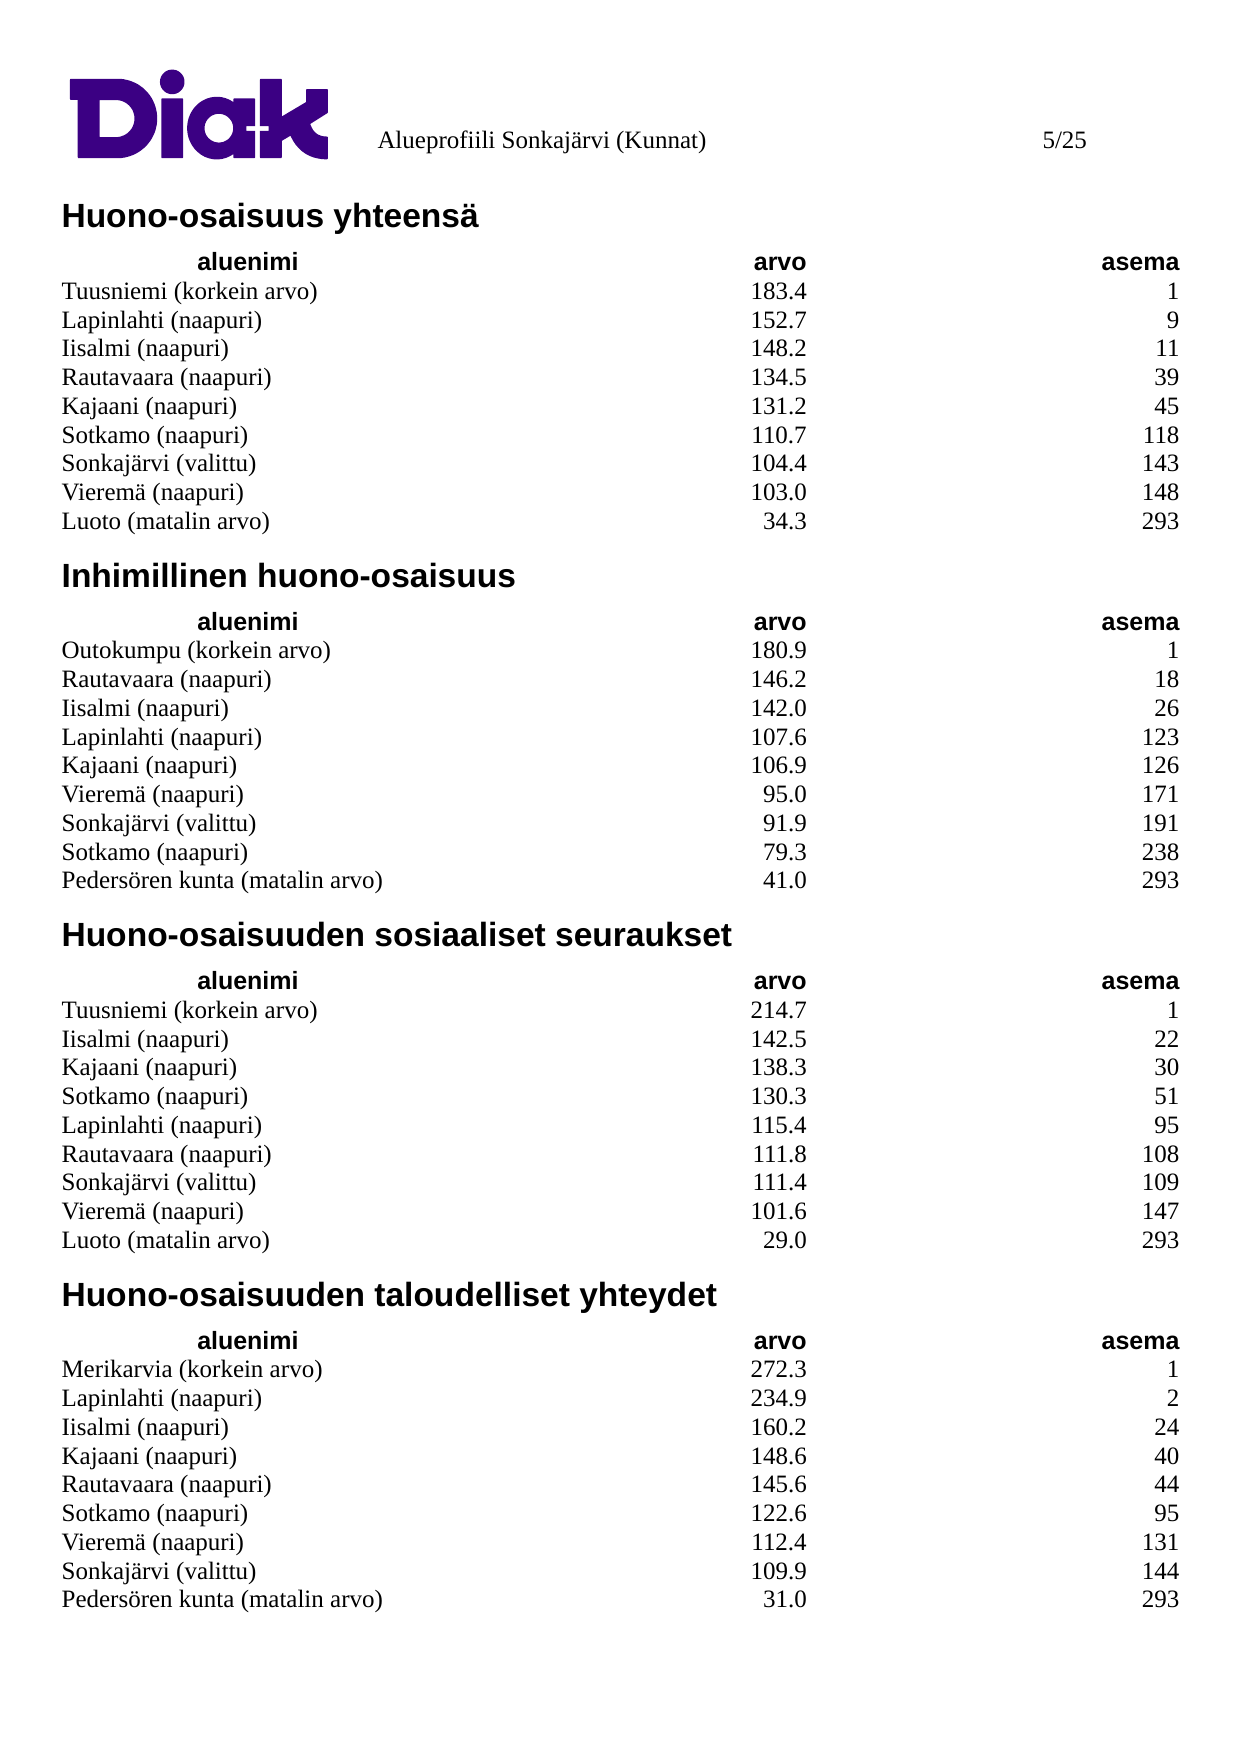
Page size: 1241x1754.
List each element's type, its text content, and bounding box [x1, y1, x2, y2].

table_cell Vieremä (naapuri) [61, 477, 434, 506]
table_cell Sonkajärvi (valittu) [61, 808, 434, 837]
table_cell 293 [806, 1225, 1179, 1254]
table_cell 34.3 [434, 506, 806, 535]
table_cell Vieremä (naapuri) [61, 1527, 434, 1556]
table_cell 108 [806, 1139, 1179, 1167]
table_cell 95 [806, 1110, 1179, 1139]
table_cell 143 [806, 449, 1179, 477]
table_cell 152.7 [434, 305, 806, 333]
table_cell 115.4 [434, 1110, 806, 1139]
table_cell Rautavaara (naapuri) [61, 1470, 434, 1498]
table_cell 146.2 [434, 664, 806, 693]
table_cell 180.9 [434, 636, 806, 664]
table_cell 293 [806, 1585, 1179, 1613]
table_cell Sonkajärvi (valittu) [61, 1556, 434, 1584]
table_cell 111.4 [434, 1168, 806, 1196]
table_cell 22 [806, 1024, 1179, 1052]
table_cell 131 [806, 1527, 1179, 1556]
table_cell Sonkajärvi (valittu) [61, 1168, 434, 1196]
table_cell 103.0 [434, 477, 806, 506]
subtitle Huono-osaisuuden taloudelliset yhteydet [61, 1274, 1179, 1313]
table_cell 145.6 [434, 1470, 806, 1498]
table_cell 130.3 [434, 1081, 806, 1110]
table_cell Iisalmi (naapuri) [61, 334, 434, 362]
table_cell Iisalmi (naapuri) [61, 693, 434, 722]
table_cell Vieremä (naapuri) [61, 779, 434, 808]
table_cell 95 [806, 1498, 1179, 1527]
table_cell Rautavaara (naapuri) [61, 362, 434, 391]
table_cell Pedersören kunta (matalin arvo) [61, 866, 434, 894]
table_cell 293 [806, 866, 1179, 894]
table_cell 2 [806, 1383, 1179, 1412]
table_cell Sotkamo (naapuri) [61, 1081, 434, 1110]
table_cell 1 [806, 995, 1179, 1024]
table_cell 293 [806, 506, 1179, 535]
table_cell 234.9 [434, 1383, 806, 1412]
table_cell 41.0 [434, 866, 806, 894]
table_cell Lapinlahti (naapuri) [61, 1383, 434, 1412]
table_cell 214.7 [434, 995, 806, 1024]
table_cell Lapinlahti (naapuri) [61, 305, 434, 333]
table_cell Iisalmi (naapuri) [61, 1024, 434, 1052]
table_cell Kajaani (naapuri) [61, 1053, 434, 1081]
table_cell 106.9 [434, 751, 806, 779]
table_cell 191 [806, 808, 1179, 837]
table_cell 39 [806, 362, 1179, 391]
table_cell Sonkajärvi (valittu) [61, 449, 434, 477]
table_cell 272.3 [434, 1355, 806, 1383]
subtitle Inhimillinen huono-osaisuus [61, 556, 1179, 594]
table_cell Rautavaara (naapuri) [61, 664, 434, 693]
table_cell 1 [806, 276, 1179, 305]
table_cell 148.2 [434, 334, 806, 362]
table_cell 110.7 [434, 420, 806, 448]
table_cell 11 [806, 334, 1179, 362]
table_cell Pedersören kunta (matalin arvo) [61, 1585, 434, 1613]
table_cell 31.0 [434, 1585, 806, 1613]
table_header asema [806, 607, 1179, 636]
table_cell 30 [806, 1053, 1179, 1081]
table_cell 26 [806, 693, 1179, 722]
table_header arvo [434, 966, 806, 995]
table_cell 148.6 [434, 1441, 806, 1469]
table_cell 18 [806, 664, 1179, 693]
table_cell 111.8 [434, 1139, 806, 1167]
table_header asema [806, 966, 1179, 995]
table_cell 95.0 [434, 779, 806, 808]
table_cell Lapinlahti (naapuri) [61, 1110, 434, 1139]
table_cell Rautavaara (naapuri) [61, 1139, 434, 1167]
table_cell Tuusniemi (korkein arvo) [61, 276, 434, 305]
table_cell 24 [806, 1412, 1179, 1441]
table_cell 126 [806, 751, 1179, 779]
table_cell 40 [806, 1441, 1179, 1469]
table_header aluenimi [61, 247, 434, 276]
table_cell 147 [806, 1196, 1179, 1225]
table_cell Sotkamo (naapuri) [61, 420, 434, 448]
table_cell 144 [806, 1556, 1179, 1584]
table_cell 112.4 [434, 1527, 806, 1556]
table_cell 107.6 [434, 722, 806, 751]
table_cell 79.3 [434, 837, 806, 866]
table_cell 109 [806, 1168, 1179, 1196]
table_cell 29.0 [434, 1225, 806, 1254]
table_cell 160.2 [434, 1412, 806, 1441]
table_header arvo [434, 1326, 806, 1354]
table_cell 91.9 [434, 808, 806, 837]
table_cell 45 [806, 391, 1179, 420]
table_cell 171 [806, 779, 1179, 808]
table_cell 44 [806, 1470, 1179, 1498]
table_header arvo [434, 607, 806, 636]
table_cell 142.5 [434, 1024, 806, 1052]
table_header aluenimi [61, 607, 434, 636]
table_cell 238 [806, 837, 1179, 866]
table_header asema [806, 247, 1179, 276]
table_cell 101.6 [434, 1196, 806, 1225]
table_cell Sotkamo (naapuri) [61, 837, 434, 866]
table_cell Kajaani (naapuri) [61, 391, 434, 420]
table_cell 118 [806, 420, 1179, 448]
table_cell 183.4 [434, 276, 806, 305]
table_cell 104.4 [434, 449, 806, 477]
table_header aluenimi [61, 1326, 434, 1354]
table_cell Lapinlahti (naapuri) [61, 722, 434, 751]
table_cell 122.6 [434, 1498, 806, 1527]
table_cell Kajaani (naapuri) [61, 1441, 434, 1469]
table_cell 142.0 [434, 693, 806, 722]
table_cell 1 [806, 636, 1179, 664]
table_cell 138.3 [434, 1053, 806, 1081]
table_cell 131.2 [434, 391, 806, 420]
table_cell 123 [806, 722, 1179, 751]
table_cell Tuusniemi (korkein arvo) [61, 995, 434, 1024]
table_cell Kajaani (naapuri) [61, 751, 434, 779]
table_cell 51 [806, 1081, 1179, 1110]
table_header asema [806, 1326, 1179, 1354]
table_cell 9 [806, 305, 1179, 333]
table_cell 109.9 [434, 1556, 806, 1584]
table_header arvo [434, 247, 806, 276]
table_cell Iisalmi (naapuri) [61, 1412, 434, 1441]
table_header aluenimi [61, 966, 434, 995]
table_cell 1 [806, 1355, 1179, 1383]
table_cell Merikarvia (korkein arvo) [61, 1355, 434, 1383]
table_cell Luoto (matalin arvo) [61, 506, 434, 535]
table_cell Luoto (matalin arvo) [61, 1225, 434, 1254]
subtitle Huono-osaisuus yhteensä [61, 196, 1179, 235]
table_cell Outokumpu (korkein arvo) [61, 636, 434, 664]
table_cell 148 [806, 477, 1179, 506]
subtitle Huono-osaisuuden sosiaaliset seuraukset [61, 915, 1179, 954]
table_cell Sotkamo (naapuri) [61, 1498, 434, 1527]
table_cell 134.5 [434, 362, 806, 391]
table_cell Vieremä (naapuri) [61, 1196, 434, 1225]
